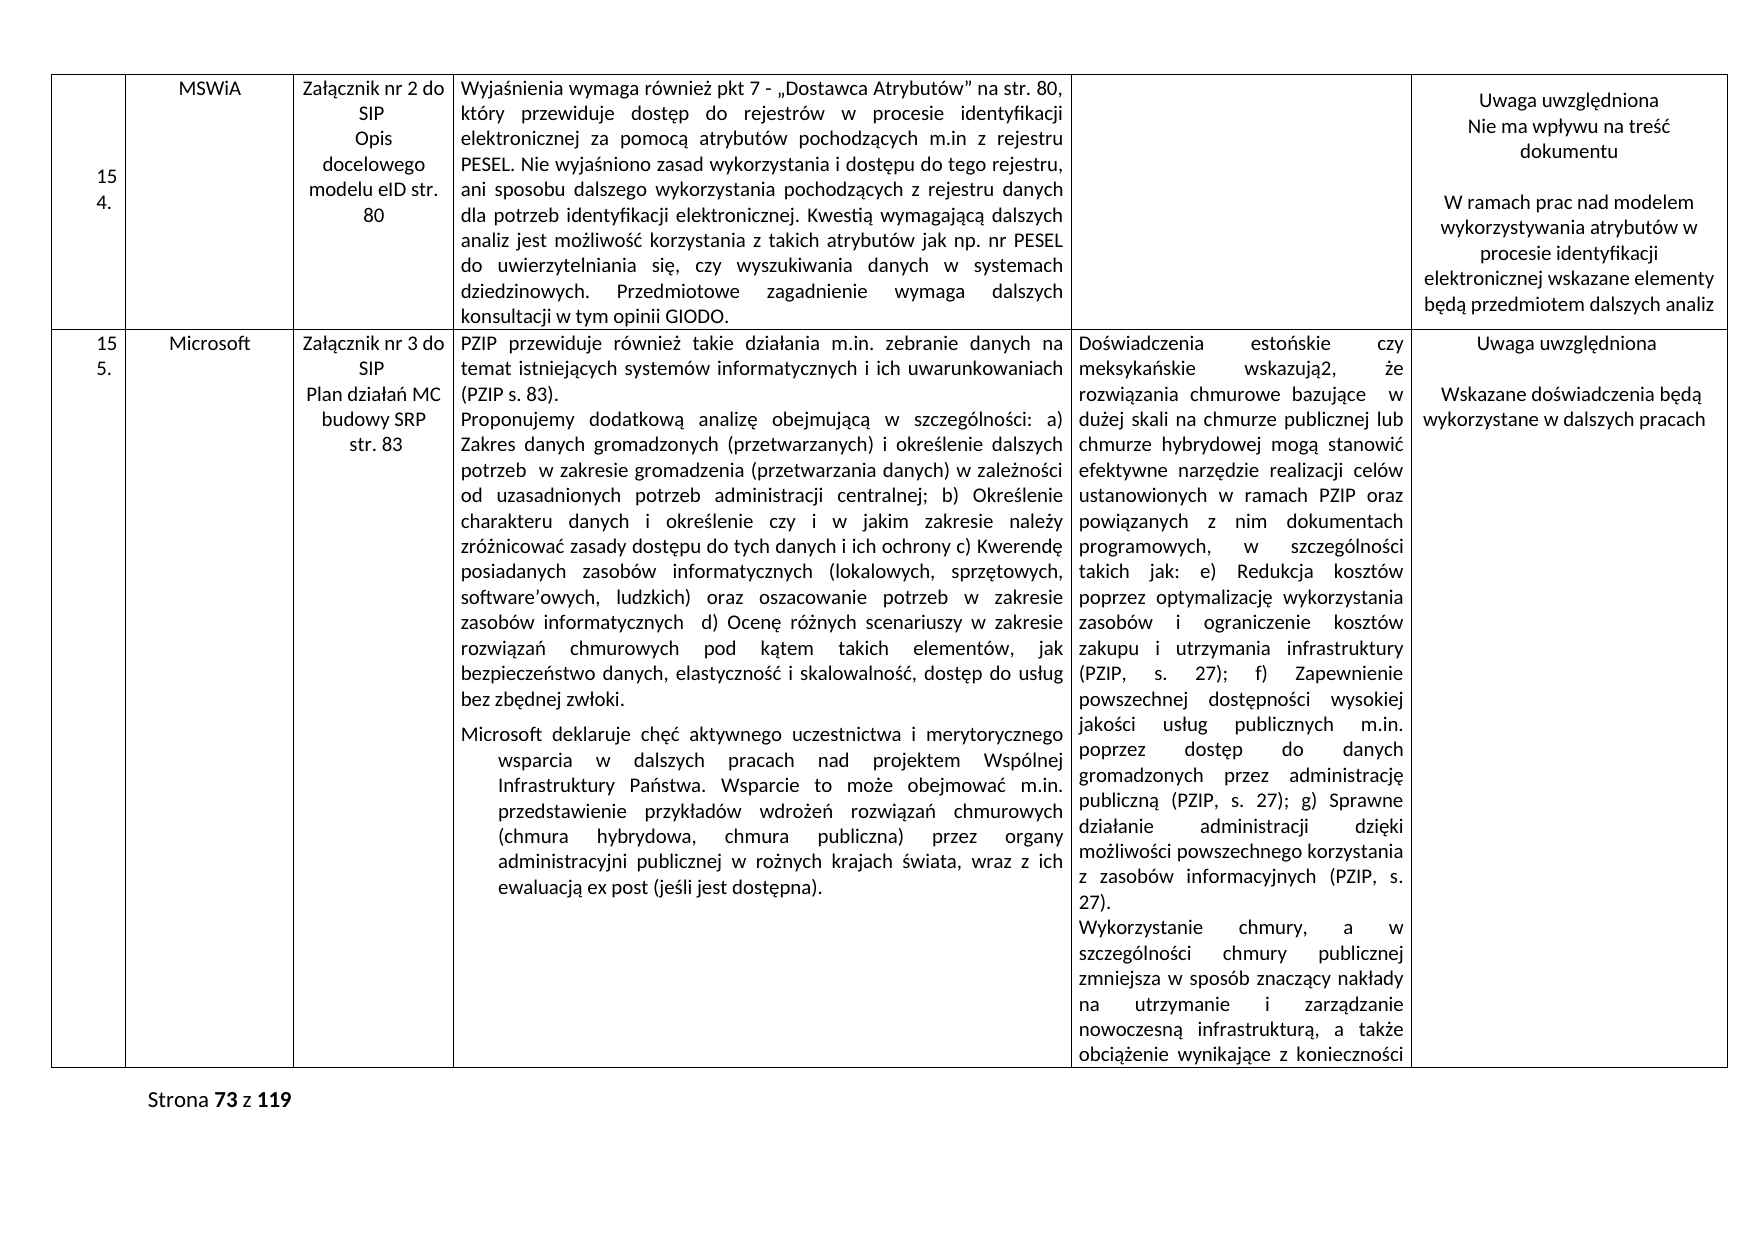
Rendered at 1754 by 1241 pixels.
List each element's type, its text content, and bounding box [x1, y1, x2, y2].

table_cell Doświadczenia estońskie czy meksykańskie wskazują2, że rozwiązania chmurowe bazujące w dużej skali na chmurze publicznej lub chmurze hybrydowej mogą stanowić efektywne narzędzie realizacji celów ustanowionych w ramach PZIP oraz powiązanych z nim dokumentach programowych, w szczególności takich jak: e) Redukcja kosztów poprzez optymalizację wykorzystania zasobów i ograniczenie kosztów zakupu i utrzymania infrastruktury (PZIP, s. 27); f) Zapewnienie powszechnej dostępności wysokiej jakości usług publicznych m.in. poprzez dostęp do danych gromadzonych przez administrację publiczną (PZIP, s. 27); g) Sprawne działanie administracji dzięki możliwości powszechnego korzystania z zasobów informacyjnych (PZIP, s. 27). Wykorzystanie chmury, a w szczególności chmury publicznej zmniejsza w sposób znaczący nakłady na utrzymanie i zarządzanie nowoczesną infrastrukturą, a także obciążenie wynikające z konieczności [1072, 330, 1411, 1067]
table_cell MSWiA [126, 75, 293, 329]
table_cell PZIP przewiduje również takie działania m.in. zebranie danych na temat istniejących systemów informatycznych i ich uwarunkowaniach (PZIP s. 83). Proponujemy dodatkową analizę obejmującą w szczególności: a) Zakres danych gromadzonych (przetwarzanych) i określenie dalszych potrzeb w zakresie gromadzenia (przetwarzania danych) w zależności od uzasadnionych potrzeb administracji centralnej; b) Określenie charakteru danych i określenie czy i w jakim zakresie należy zróżnicować zasady dostępu do tych danych i ich ochrony c) Kwerendę posiadanych zasobów informatycznych (lokalowych, sprzętowych, software’owych, ludzkich) oraz oszacowanie potrzeb w zakresie zasobów informatycznych d) Ocenę różnych scenariuszy w zakresie rozwiązań chmurowych pod kątem takich elementów, jak bezpieczeństwo danych, elastyczność i skalowalność, dostęp do usług bez zbędnej zwłoki. Microsoft deklaruje chęć aktywnego uczestnictwa i merytorycznego wsparcia w dalszych pracach nad projektem Wspólnej Infrastruktury Państwa. Wsparcie to może obejmować m.in. przedstawienie przykładów wdrożeń rozwiązań chmurowych (chmura hybrydowa, chmura publiczna) przez organy administracyjni publicznej w rożnych krajach świata, wraz z ich ewaluacją ex post (jeśli jest dostępna). [454, 330, 1071, 1067]
table_cell Wyjaśnienia wymaga również pkt 7 - „Dostawca Atrybutów” na str. 80, który przewiduje dostęp do rejestrów w procesie identyfikacji elektronicznej za pomocą atrybutów pochodzących m.in z rejestru PESEL. Nie wyjaśniono zasad wykorzystania i dostępu do tego rejestru, ani sposobu dalszego wykorzystania pochodzących z rejestru danych dla potrzeb identyfikacji elektronicznej. Kwestią wymagającą dalszych analiz jest możliwość korzystania z takich atrybutów jak np. nr PESEL do uwierzytelniania się, czy wyszukiwania danych w systemach dziedzinowych. Przedmiotowe zagadnienie wymaga dalszych konsultacji w tym opinii GIODO. [454, 75, 1071, 329]
table_cell Załącznik nr 2 do SIP Opis docelowego modelu eID str. 80 [294, 75, 453, 329]
table_cell Microsoft [126, 330, 293, 1067]
table_cell Uwaga uwzględniona Nie ma wpływu na treść dokumentu W ramach prac nad modelem wykorzystywania atrybutów w procesie identyfikacji elektronicznej wskazane elementy będą przedmiotem dalszych analiz [1412, 75, 1727, 329]
table_cell [1072, 75, 1411, 329]
table_cell Uwaga uwzględniona Wskazane doświadczenia będą wykorzystane w dalszych pracach [1412, 330, 1727, 1067]
table_cell [52, 75, 125, 329]
table_cell [52, 330, 125, 1067]
table_cell Załącznik nr 3 do SIP Plan działań MC budowy SRP str. 83 [294, 330, 453, 1067]
